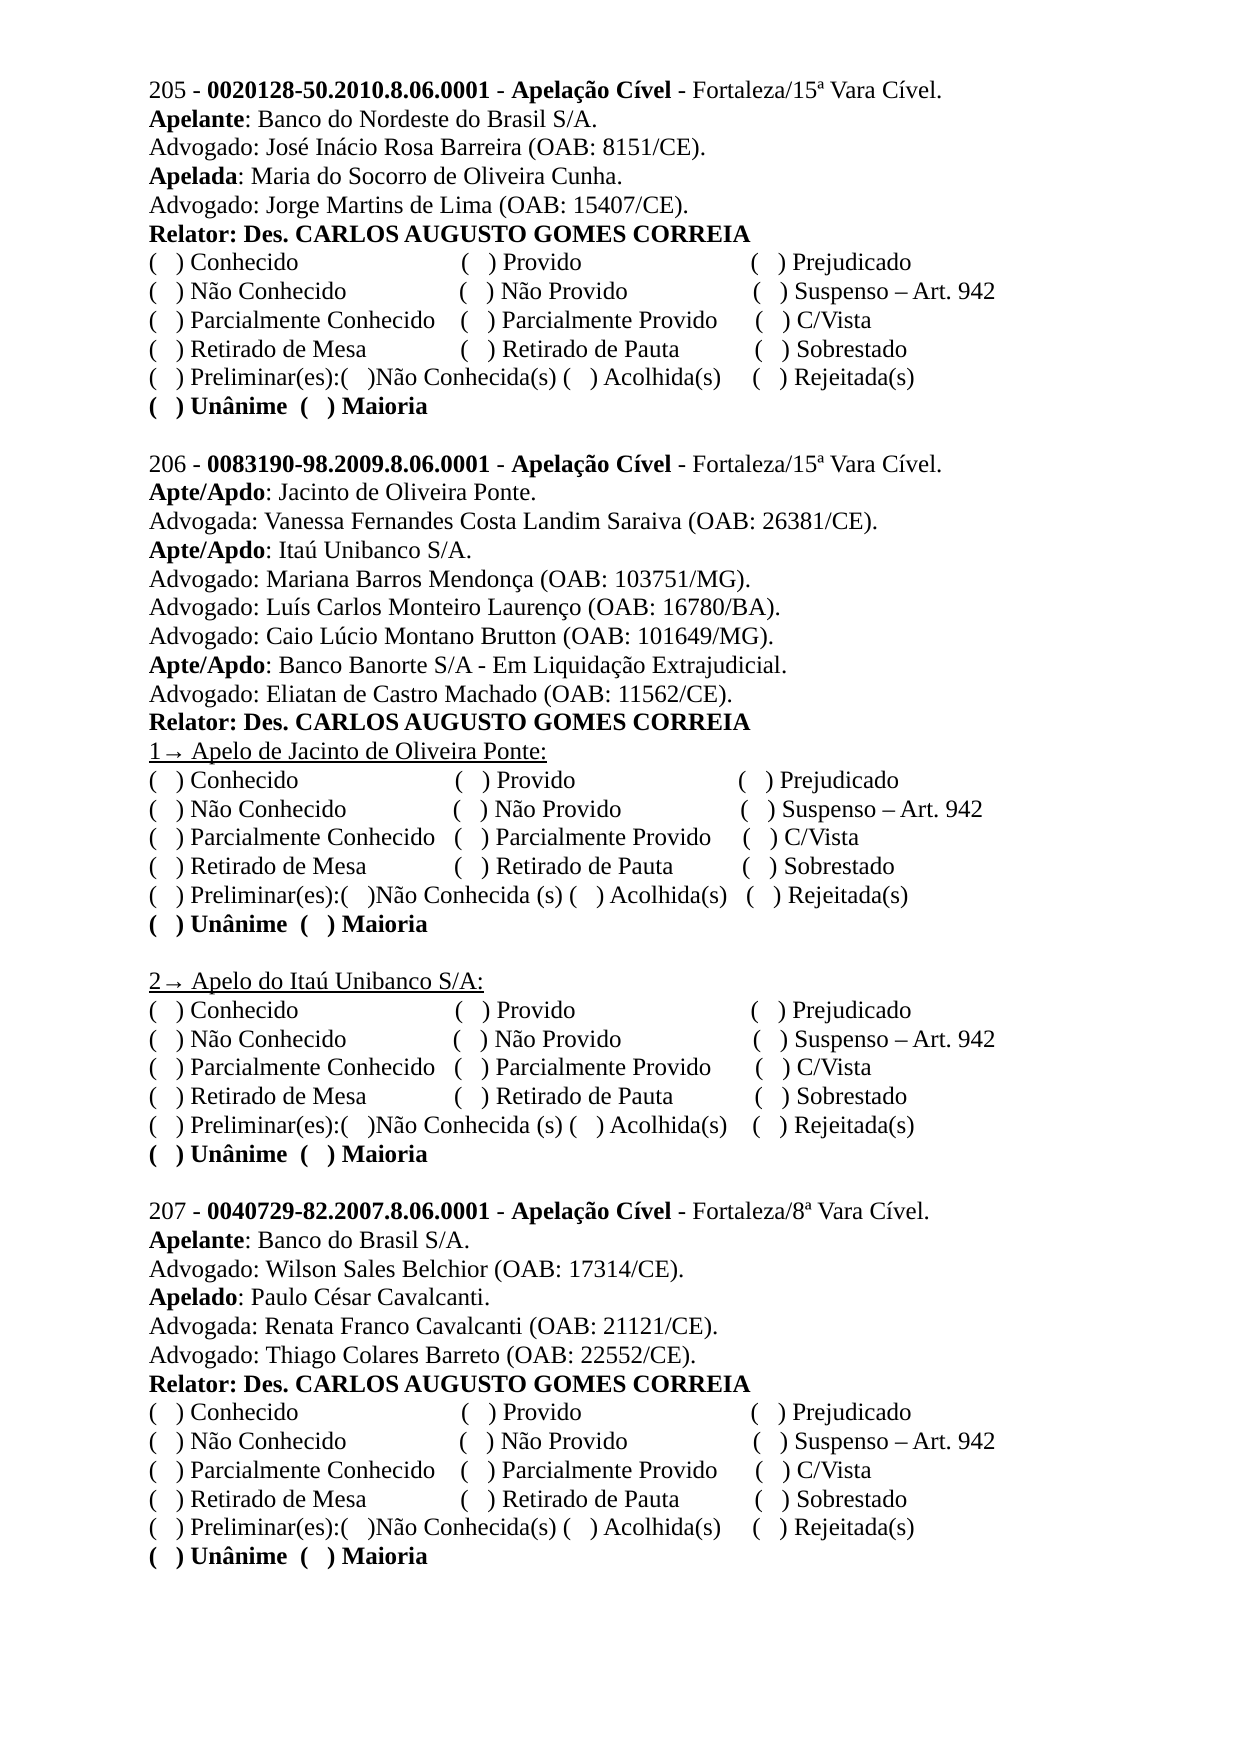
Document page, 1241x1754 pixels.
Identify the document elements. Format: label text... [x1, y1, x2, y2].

text ( ) Unânime ( ) Maioria [148, 391, 1158, 420]
text Apelado: Paulo César Cavalcanti. [148, 1282, 1141, 1311]
text 207 - 0040729-82.2007.8.06.0001 - Apelação Cível - Fortaleza/8ª Vara Cível. [148, 1196, 1141, 1225]
text ( ) Unânime ( ) Maioria [148, 1541, 1158, 1570]
text ( ) Preliminar(es):( )Não Conhecida (s) ( ) Acolhida(s) ( ) Rejeitada(s) [148, 880, 1158, 909]
text ( ) Retirado de Mesa ( ) Retirado de Pauta ( ) Sobrestado [148, 1081, 1158, 1110]
text Advogada: Vanessa Fernandes Costa Landim Saraiva (OAB: 26381/CE). [148, 506, 1141, 535]
text ( ) Preliminar(es):( )Não Conhecida (s) ( ) Acolhida(s) ( ) Rejeitada(s) [148, 1110, 1158, 1139]
text Advogado: Caio Lúcio Montano Brutton (OAB: 101649/MG). [148, 621, 1141, 650]
text Advogado: Mariana Barros Mendonça (OAB: 103751/MG). [148, 564, 1141, 592]
text Apte/Apdo: Banco Banorte S/A - Em Liquidação Extrajudicial. [148, 650, 1141, 679]
text ( ) Não Conhecido ( ) Não Provido ( ) Suspenso – Art. 942 [148, 1426, 1158, 1455]
text ( ) Conhecido ( ) Provido ( ) Prejudicado [148, 247, 1141, 276]
text ( ) Retirado de Mesa ( ) Retirado de Pauta ( ) Sobrestado [148, 1484, 1158, 1512]
text 205 - 0020128-50.2010.8.06.0001 - Apelação Cível - Fortaleza/15ª Vara Cível. [148, 75, 1141, 104]
text ( ) Conhecido ( ) Provido ( ) Prejudicado [148, 765, 1141, 794]
text ( ) Não Conhecido ( ) Não Provido ( ) Suspenso – Art. 942 [148, 794, 1158, 822]
text 206 - 0083190-98.2009.8.06.0001 - Apelação Cível - Fortaleza/15ª Vara Cível. [148, 449, 1141, 477]
text Relator: Des. CARLOS AUGUSTO GOMES CORREIA [148, 219, 1141, 247]
text ( ) Conhecido ( ) Provido ( ) Prejudicado [148, 1397, 1141, 1426]
text ( ) Não Conhecido ( ) Não Provido ( ) Suspenso – Art. 942 [148, 1024, 1158, 1052]
text Advogado: Jorge Martins de Lima (OAB: 15407/CE). [148, 190, 1141, 219]
text ( ) Retirado de Mesa ( ) Retirado de Pauta ( ) Sobrestado [148, 851, 1158, 880]
text Advogada: Renata Franco Cavalcanti (OAB: 21121/CE). [148, 1311, 1141, 1340]
text 1→ Apelo de Jacinto de Oliveira Ponte: [148, 736, 1141, 765]
text ( ) Preliminar(es):( )Não Conhecida(s) ( ) Acolhida(s) ( ) Rejeitada(s) [148, 362, 1158, 391]
text ( ) Preliminar(es):( )Não Conhecida(s) ( ) Acolhida(s) ( ) Rejeitada(s) [148, 1512, 1158, 1541]
text Advogado: Eliatan de Castro Machado (OAB: 11562/CE). [148, 679, 1141, 707]
text Advogado: José Inácio Rosa Barreira (OAB: 8151/CE). [148, 132, 1141, 161]
text Advogado: Wilson Sales Belchior (OAB: 17314/CE). [148, 1254, 1141, 1282]
text ( ) Parcialmente Conhecido ( ) Parcialmente Provido ( ) C/Vista [148, 305, 1158, 334]
text Relator: Des. CARLOS AUGUSTO GOMES CORREIA [148, 1369, 1141, 1397]
text ( ) Retirado de Mesa ( ) Retirado de Pauta ( ) Sobrestado [148, 334, 1158, 362]
text Apte/Apdo: Itaú Unibanco S/A. [148, 535, 1141, 564]
text Apelante: Banco do Nordeste do Brasil S/A. [148, 104, 1141, 132]
text ( ) Conhecido ( ) Provido ( ) Prejudicado [148, 995, 1141, 1024]
text ( ) Parcialmente Conhecido ( ) Parcialmente Provido ( ) C/Vista [148, 1052, 1158, 1081]
text ( ) Parcialmente Conhecido ( ) Parcialmente Provido ( ) C/Vista [148, 1455, 1158, 1484]
text 2→ Apelo do Itaú Unibanco S/A: [148, 966, 1141, 995]
text ( ) Unânime ( ) Maioria [148, 1139, 1158, 1167]
text Advogado: Luís Carlos Monteiro Laurenço (OAB: 16780/BA). [148, 592, 1141, 621]
text Relator: Des. CARLOS AUGUSTO GOMES CORREIA [148, 707, 1141, 736]
text Apelante: Banco do Brasil S/A. [148, 1225, 1141, 1254]
text Apte/Apdo: Jacinto de Oliveira Ponte. [148, 477, 1141, 506]
text ( ) Unânime ( ) Maioria [148, 909, 1158, 937]
text Apelada: Maria do Socorro de Oliveira Cunha. [148, 161, 1141, 190]
text Advogado: Thiago Colares Barreto (OAB: 22552/CE). [148, 1340, 1141, 1369]
text ( ) Não Conhecido ( ) Não Provido ( ) Suspenso – Art. 942 [148, 276, 1158, 305]
text ( ) Parcialmente Conhecido ( ) Parcialmente Provido ( ) C/Vista [148, 822, 1158, 851]
